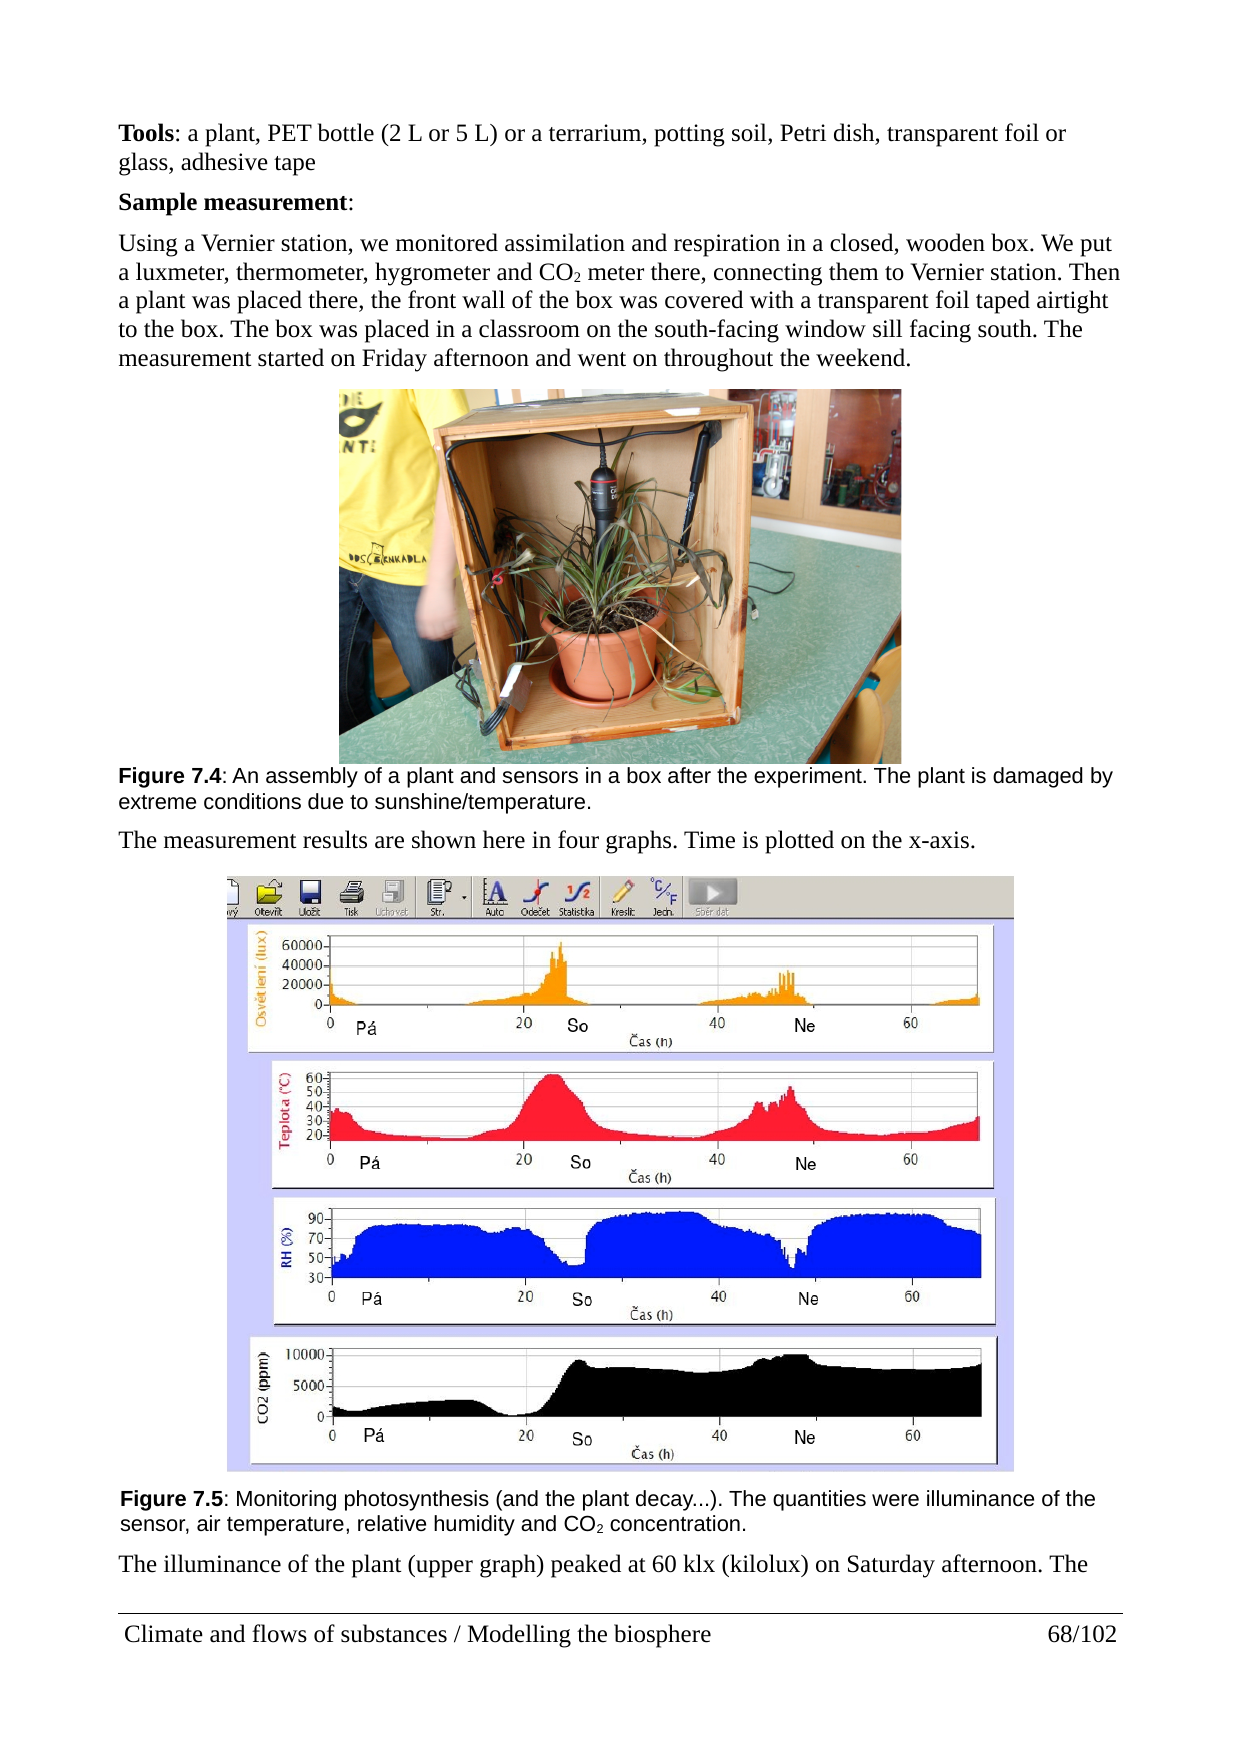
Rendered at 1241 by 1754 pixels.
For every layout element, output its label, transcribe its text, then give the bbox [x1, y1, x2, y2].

picture [224, 873, 1016, 1474]
text Using a Vernier station, we monitored assimilation and respiration in a closed, wooden box. We put a luxmeter, thermometer, hygrometer and CO2 meter there, connecting them to Vernier station. Then a plant was placed there, the front wall of the box was covered with a transparent foil taped airtight to the box. The box was placed in a classroom on the south-facing window sill facing south. The measurement started on Friday afternoon and went on throughout the weekend. [118, 228, 1122, 372]
text Sample measurement: [118, 187, 1122, 216]
text Figure 7.4: An assembly of a plant and sensors in a box after the experiment. The plant is damaged by extreme conditions due to sunshine/temperature. [118, 764, 1122, 814]
text [118, 866, 1122, 889]
text Figure 7.5: Monitoring photosynthesis (and the plant decay...). The quantities were illuminance of the sensor, air temperature, relative humidity and CO2 concentration. [120, 1474, 1121, 1536]
text The measurement results are shown here in four graphs. Time is plotted on the x-axis. [118, 826, 1122, 854]
text The illuminance of the plant (upper graph) peaked at 60 klx (kilolux) on Saturday afternoon. The [118, 1561, 1122, 1578]
picture [339, 389, 902, 764]
text Tools: a plant, PET bottle (2 L or 5 L) or a terrarium, potting soil, Petri dish, transparent foil or glass, adhesive tape [118, 118, 1122, 176]
